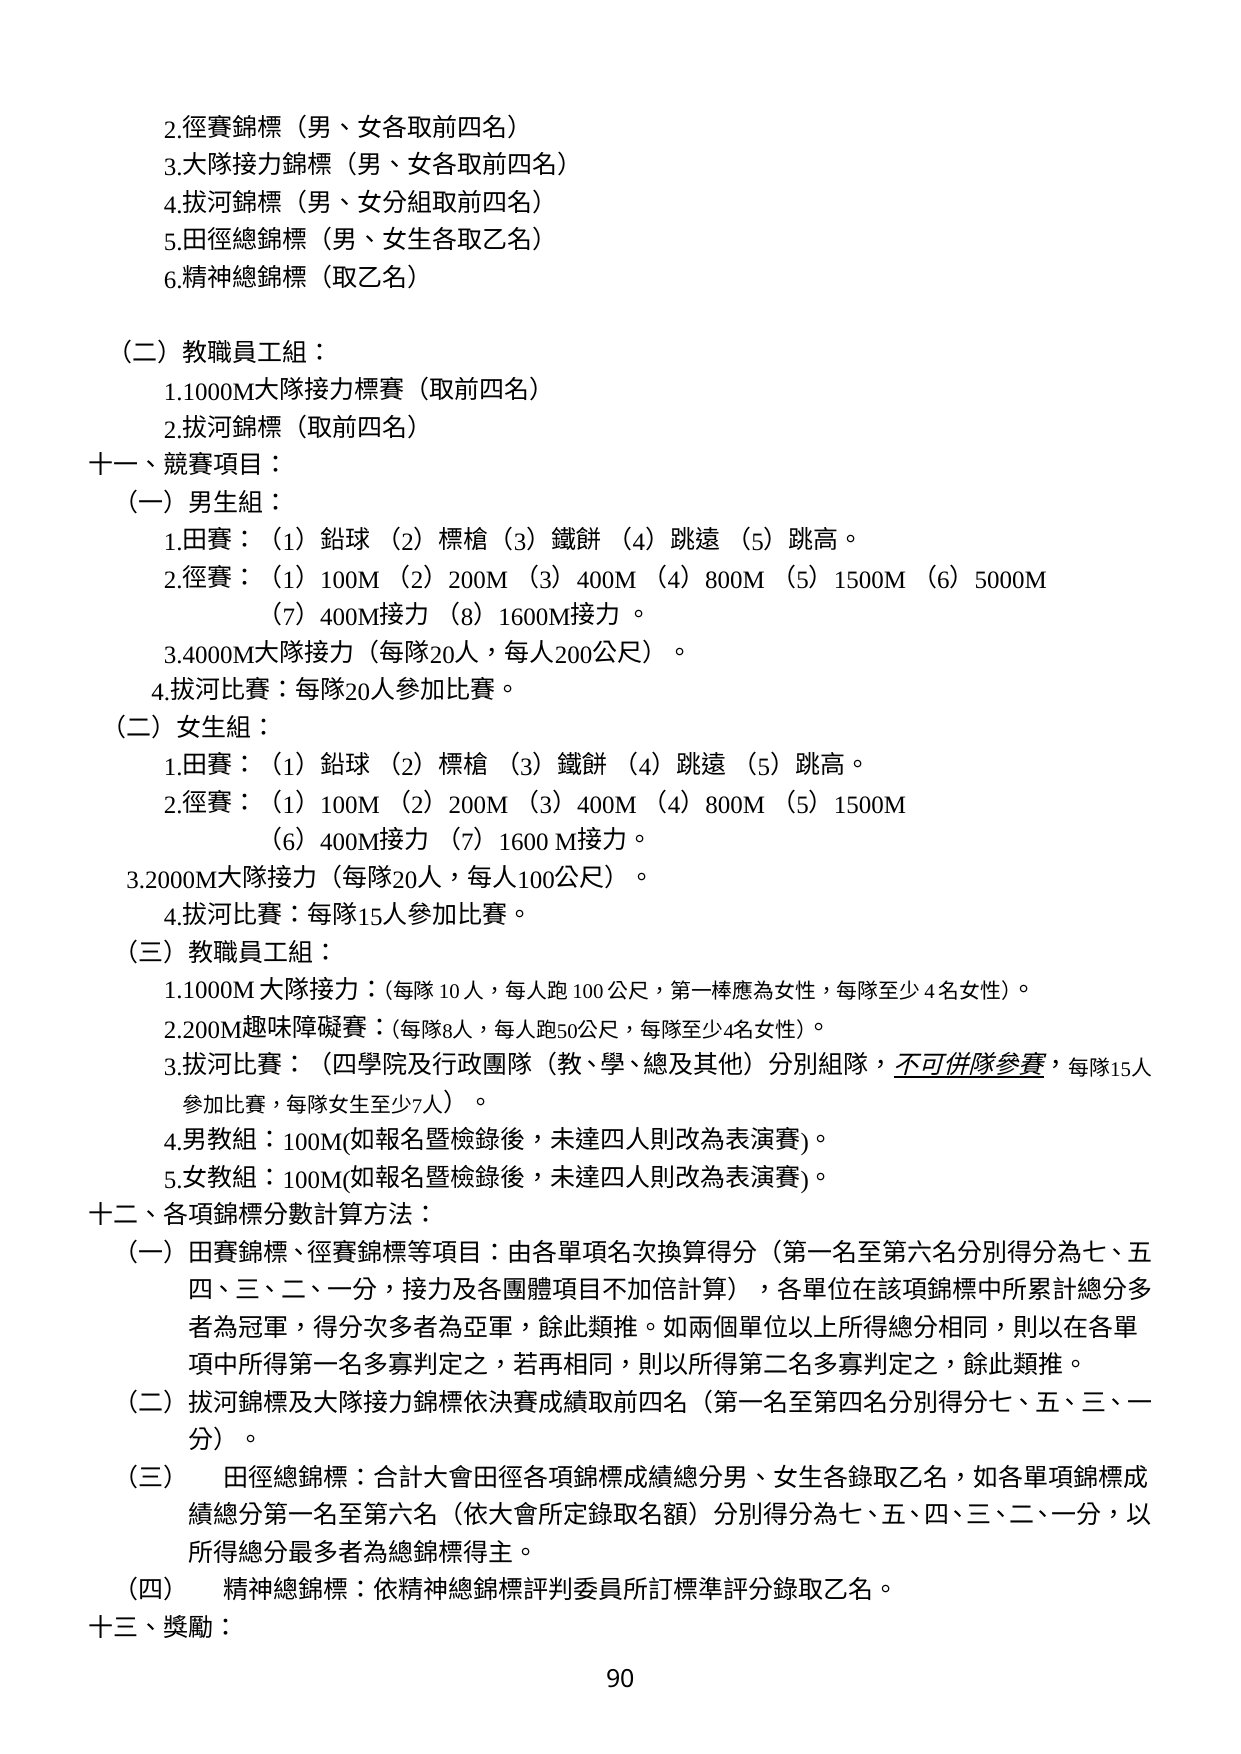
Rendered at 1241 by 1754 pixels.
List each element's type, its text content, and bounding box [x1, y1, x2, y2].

text 2.徑賽：（1）100M （2）200M （3）400M （4）800M （5）1500M （6）5000M [163, 556, 1178, 593]
text 十三、獎勵： [89, 1606, 1152, 1643]
text （6）400M接力 （7）1600 M接力。 [257, 818, 1152, 856]
text 十一、競賽項目： [89, 443, 1152, 481]
text （三）教職員工組： [89, 931, 1152, 968]
text 2.徑賽錦標（男、女各取前四名） [89, 106, 1152, 143]
text 3.4000M大隊接力（每隊20人，每人200公尺）。 [89, 631, 1152, 668]
text 1.田賽：（1）鉛球 （2）標槍 （3）鐵餅 （4）跳遠 （5）跳高。 [89, 743, 1152, 781]
text 2.徑賽：（1）100M （2）200M （3）400M （4）800M （5）1500M [164, 781, 1152, 818]
text 4.拔河錦標（男、女分組取前四名） [89, 181, 1152, 218]
text 3.拔河比賽：（四學院及行政團隊（教、學、總及其他）分別組隊，不可併隊參賽，每隊15人參加比賽，每隊女生至少7人）。 [164, 1043, 1152, 1118]
text （二）拔河錦標及大隊接力錦標依決賽成績取前四名（第一名至第四名分別得分七、五、三、一分）。 [114, 1381, 1152, 1456]
text 3.大隊接力錦標（男、女各取前四名） [89, 143, 1152, 181]
text 2.拔河錦標（取前四名） [164, 406, 1152, 443]
text 6.精神總錦標（取乙名） [89, 256, 1152, 293]
text （7）400M接力 （8）1600M接力 。 [257, 593, 1178, 631]
text 5.女教組：100M(如報名暨檢錄後，未達四人則改為表演賽)。 [89, 1156, 1152, 1193]
text （一）男生組： [89, 481, 1152, 518]
text 2.200M趣味障礙賽：（每隊8人，每人跑50公尺，每隊至少4名女性）。 [164, 1006, 1152, 1043]
text 5.田徑總錦標（男、女生各取乙名） [89, 218, 1152, 256]
list 精神總錦標：依精神總錦標評判委員所訂標準評分錄取乙名。 [114, 1568, 1152, 1606]
text 1.1000M大隊接力標賽（取前四名） [164, 368, 1152, 406]
text 十二、各項錦標分數計算方法： [89, 1193, 1152, 1231]
text 1.田賽：（1）鉛球 （2）標槍（3）鐵餅 （4）跳遠 （5）跳高。 [89, 518, 1152, 556]
list 田徑總錦標：合計大會田徑各項錦標成績總分男、女生各錄取乙名，如各單項錦標成績總分第一名至第六名（依大會所定錄取名額）分別得分為七、五、四、三、二、一分，以所得總分最多者為總錦標得主。 [114, 1456, 1152, 1568]
text 4.拔河比賽：每隊15人參加比賽。 [89, 893, 1152, 931]
text 1.1000M大隊接力：（每隊10人，每人跑100公尺，第一棒應為女性，每隊至少4名女性）。 [164, 968, 1152, 1006]
text 4.男教組：100M(如報名暨檢錄後，未達四人則改為表演賽)。 [89, 1118, 1152, 1156]
text 4.拔河比賽：每隊20人參加比賽。 [89, 668, 1152, 706]
text （二）教職員工組： [89, 331, 1152, 368]
text 3.2000M大隊接力（每隊20人，每人100公尺）。 [89, 856, 1152, 893]
text （一）田賽錦標、徑賽錦標等項目：由各單項名次換算得分（第一名至第六名分別得分為七、五、四、三、二、一分，接力及各團體項目不加倍計算），各單位在該項錦標中所累計總分多者為冠軍，得分次多者為亞軍，餘此類推。如兩個單位以上所得總分相同，則以在各單項中所得第一名多寡判定之，若再相同，則以所得第二名多寡判定之，餘此類推。 [114, 1231, 1152, 1381]
text （二）女生組： [89, 706, 1152, 743]
